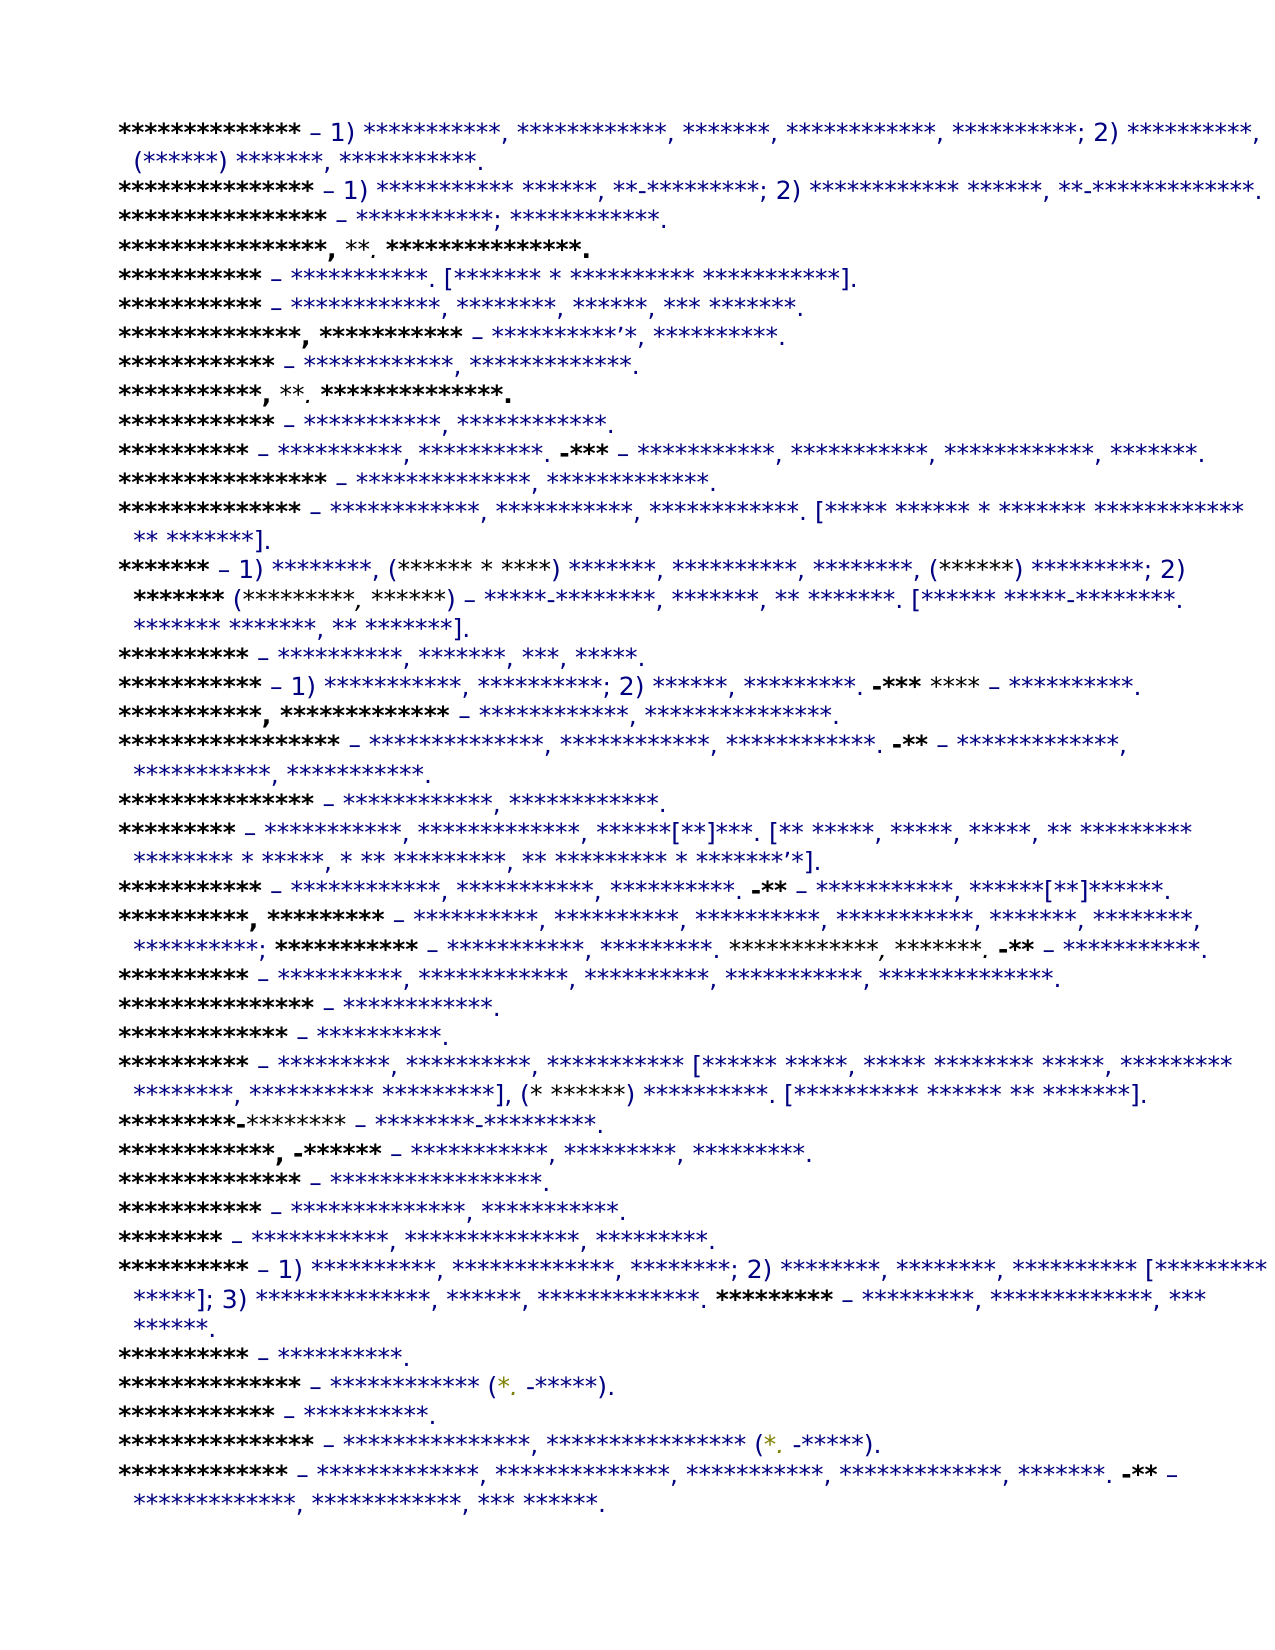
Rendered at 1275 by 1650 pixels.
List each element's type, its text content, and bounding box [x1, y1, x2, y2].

text ********** – *********, **********, *********** [****** *****, ***** ******** *****, ********* ********, ********** *********], (* ******) **********. [********** ****** ** *******]. [118, 1051, 1275, 1110]
text *************** – ************, ************. [118, 789, 1275, 818]
text **********, ********* – **********, **********, **********, ***********, *******, ********, **********; *********** – ***********, *********. ************, *******. -** – ***********. [118, 906, 1275, 964]
text ****************, **. ***************. [118, 235, 1275, 264]
text ************ – ************, *************. [118, 351, 1275, 381]
text ********** – **********, ************, **********, ***********, **************. [118, 964, 1275, 993]
text ********** – 1) **********, *************, ********; 2) ********, ********, ********** [********* *****]; 3) **************, ******, *************. ********* – *********, *************, *** ******. [118, 1256, 1275, 1343]
text ************ – **********. [118, 1401, 1275, 1431]
text ********** – **********, **********. -*** – ***********, ***********, ************, *******. [118, 439, 1275, 468]
text **************, *********** – **********’*, **********. [118, 322, 1275, 351]
text *************** – ************. [118, 993, 1275, 1022]
text *********** – ***********. [******* * ********** ***********]. [118, 264, 1275, 293]
text *********** – **************, ***********. [118, 1197, 1275, 1226]
text ***********, ************* – ************, ***************. [118, 701, 1275, 731]
text ************* – *************, **************, ***********, *************, *******. -** – *************, ************, *** ******. [118, 1460, 1275, 1518]
text *************** – 1) *********** ******, **-*********; 2) ************ ******, **-*************. [118, 176, 1275, 206]
text *************** – ***************, **************** (*. -*****). [118, 1431, 1275, 1460]
text **************** – ***********; ************. [118, 206, 1275, 235]
text ************, -****** – ***********, *********, *********. [118, 1139, 1275, 1168]
text ************ – ***********, ************. [118, 410, 1275, 439]
text ************** – *****************. [118, 1168, 1275, 1197]
text *********** – 1) ***********, **********; 2) ******, *********. -*** **** – **********. [118, 672, 1275, 701]
text ************** – 1) ***********, ************, *******, ************, **********; 2) **********, (******) *******, ***********. [118, 118, 1275, 176]
text ******** – ***********, **************, *********. [118, 1226, 1275, 1256]
text ********** – **********, *******, ***, *****. [118, 643, 1275, 672]
text *********** – ************, ********, ******, *** *******. [118, 293, 1275, 322]
text ******* – 1) ********, (****** * ****) *******, **********, ********, (******) *********; 2) ******* (*********, ******) – *****-********, *******, ** *******. [****** *****-********. ******* *******, ** *******]. [118, 556, 1275, 643]
text ***************** – **************, ************, ************. -** – *************, ***********, ***********. [118, 731, 1275, 789]
text *********** – ************, ***********, **********. -** – ***********, ******[**]******. [118, 876, 1275, 906]
text ************** – ************, ***********, ************. [***** ****** * ******* ************ ** *******]. [118, 497, 1275, 556]
text ************* – **********. [118, 1022, 1275, 1051]
text ********* – ***********, *************, ******[**]***. [** *****, *****, *****, ** ********* ******** * *****, * ** *********, ** ********* * *******’*]. [118, 818, 1275, 876]
text *********-******** – ********-*********. [118, 1110, 1275, 1139]
text ********** – **********. [118, 1343, 1275, 1372]
text ***********, **. **************. [118, 381, 1275, 410]
text **************** – **************, *************. [118, 468, 1275, 497]
text ************** – ************ (*. -*****). [118, 1372, 1275, 1401]
